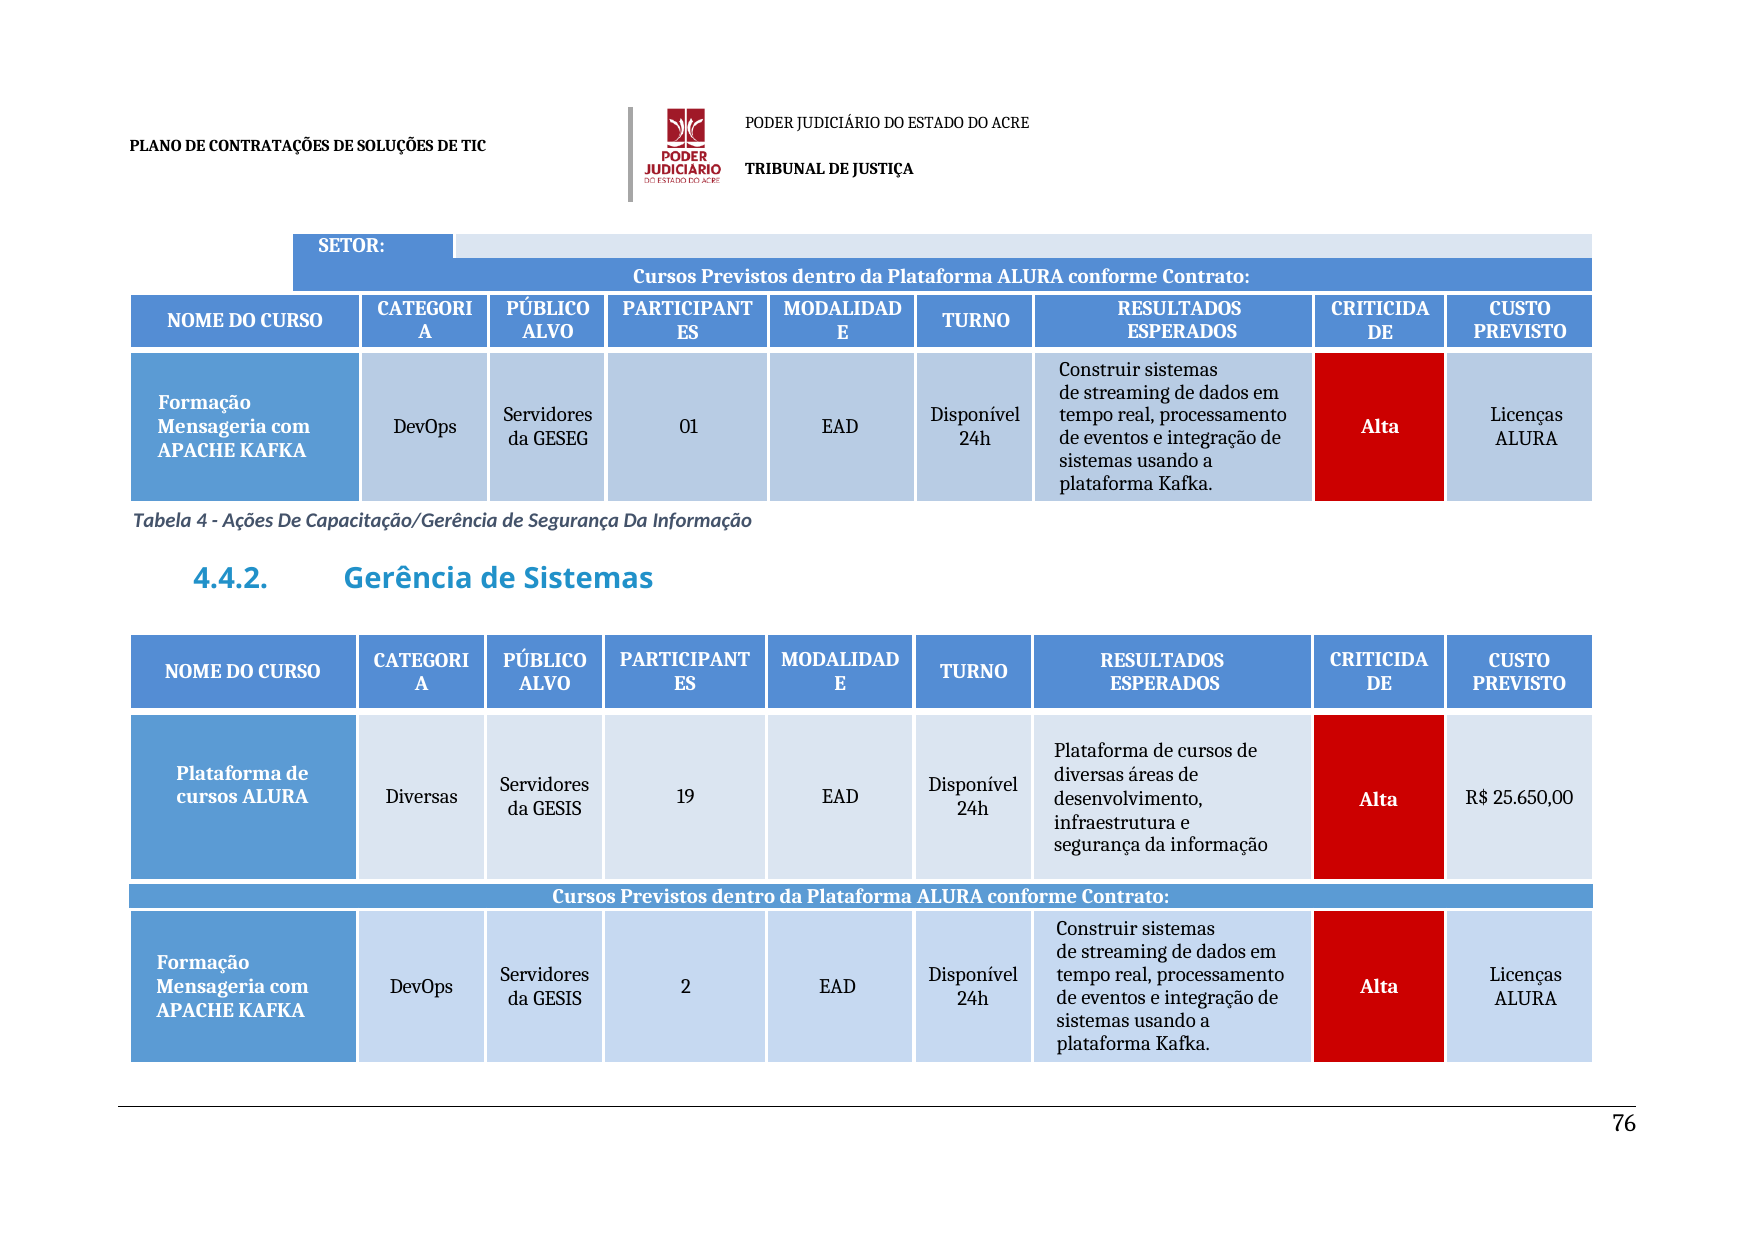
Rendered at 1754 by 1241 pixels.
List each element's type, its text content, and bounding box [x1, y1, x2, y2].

table_cell PÚBLICO ALVO [490, 295, 604, 347]
table_cell DevOps [359, 911, 484, 1062]
table_cell Disponível 24h [916, 911, 1031, 1062]
table_cell Alta [1314, 715, 1444, 879]
picture [641, 106, 723, 186]
table_cell CATEGORIA [362, 295, 487, 347]
table_cell [131, 234, 290, 258]
table_header CUSTO PREVISTO [1447, 635, 1592, 708]
table_cell TURNO [917, 295, 1032, 347]
table_cell RESULTADOS ESPERADOS [1035, 295, 1312, 347]
table_cell Licenças ALURA [1447, 911, 1592, 1062]
table_cell Disponível 24h [917, 353, 1032, 501]
table_cell Cursos Previstos dentro da Plataforma ALURA conforme Contrato: [293, 258, 1592, 291]
table_cell Alta [1314, 911, 1444, 1062]
table_cell EAD [770, 353, 914, 501]
table_header RESULTADOS ESPERADOS [1034, 635, 1311, 708]
table_header PÚBLICO ALVO [487, 635, 602, 708]
table_header MODALIDADE [768, 635, 912, 708]
table_cell Disponível 24h [916, 715, 1031, 879]
subtitle Gerência de Sistemas [193, 557, 1636, 597]
table_cell Cursos Previstos dentro da Plataforma ALURA conforme Contrato: [129, 884, 1593, 908]
table_header PARTICIPANTES [605, 635, 765, 708]
table_cell Diversas [359, 715, 484, 879]
table_cell [131, 261, 290, 291]
table_cell Plataforma de cursos de diversas áreas de desenvolvimento, infraestrutura e segurança da informação [1034, 715, 1311, 879]
table_cell PARTICIPANTES [608, 295, 767, 347]
table_cell Formação Mensageria com APACHE KAFKA [131, 353, 359, 501]
table_cell Alta [1315, 353, 1444, 501]
table_cell Formação Mensageria com APACHE KAFKA [131, 911, 356, 1062]
table_cell Servidores da GESEG [490, 353, 604, 501]
table_cell Servidores da GESIS [487, 715, 602, 879]
table_cell NOME DO CURSO [131, 295, 359, 347]
table_cell Plataforma de cursos ALURA [131, 715, 356, 879]
text Tabela 4 - Ações De Capacitação/Gerência de Segurança Da Informação [133, 507, 1636, 532]
table_cell MODALIDADE [770, 295, 914, 347]
table_cell [456, 234, 1592, 258]
table_cell 2 [605, 911, 765, 1062]
table_cell EAD [768, 911, 912, 1062]
table_header TURNO [916, 635, 1031, 708]
table_cell Construir sistemas de streaming de dados em tempo real, processamento de eventos e integração de sistemas usando a plataforma Kafka. [1034, 911, 1311, 1062]
table_header CATEGORIA [359, 635, 484, 708]
table_cell DevOps [362, 353, 487, 501]
table_cell R$ 25.650,00 [1447, 715, 1592, 879]
table_header CRITICIDADE [1314, 635, 1444, 708]
table_cell Construir sistemas de streaming de dados em tempo real, processamento de eventos e integração de sistemas usando a plataforma Kafka. [1035, 353, 1312, 501]
table_cell 01 [608, 353, 767, 501]
table_cell CRITICIDADE [1315, 295, 1444, 347]
table_cell SETOR: [293, 234, 453, 258]
table_cell Servidores da GESIS [487, 911, 602, 1062]
table_header NOME DO CURSO [131, 635, 356, 708]
table_cell EAD [768, 715, 912, 879]
table_cell Licenças ALURA [1447, 353, 1592, 501]
table_cell 19 [605, 715, 765, 879]
table_cell CUSTO PREVISTO [1447, 295, 1592, 347]
